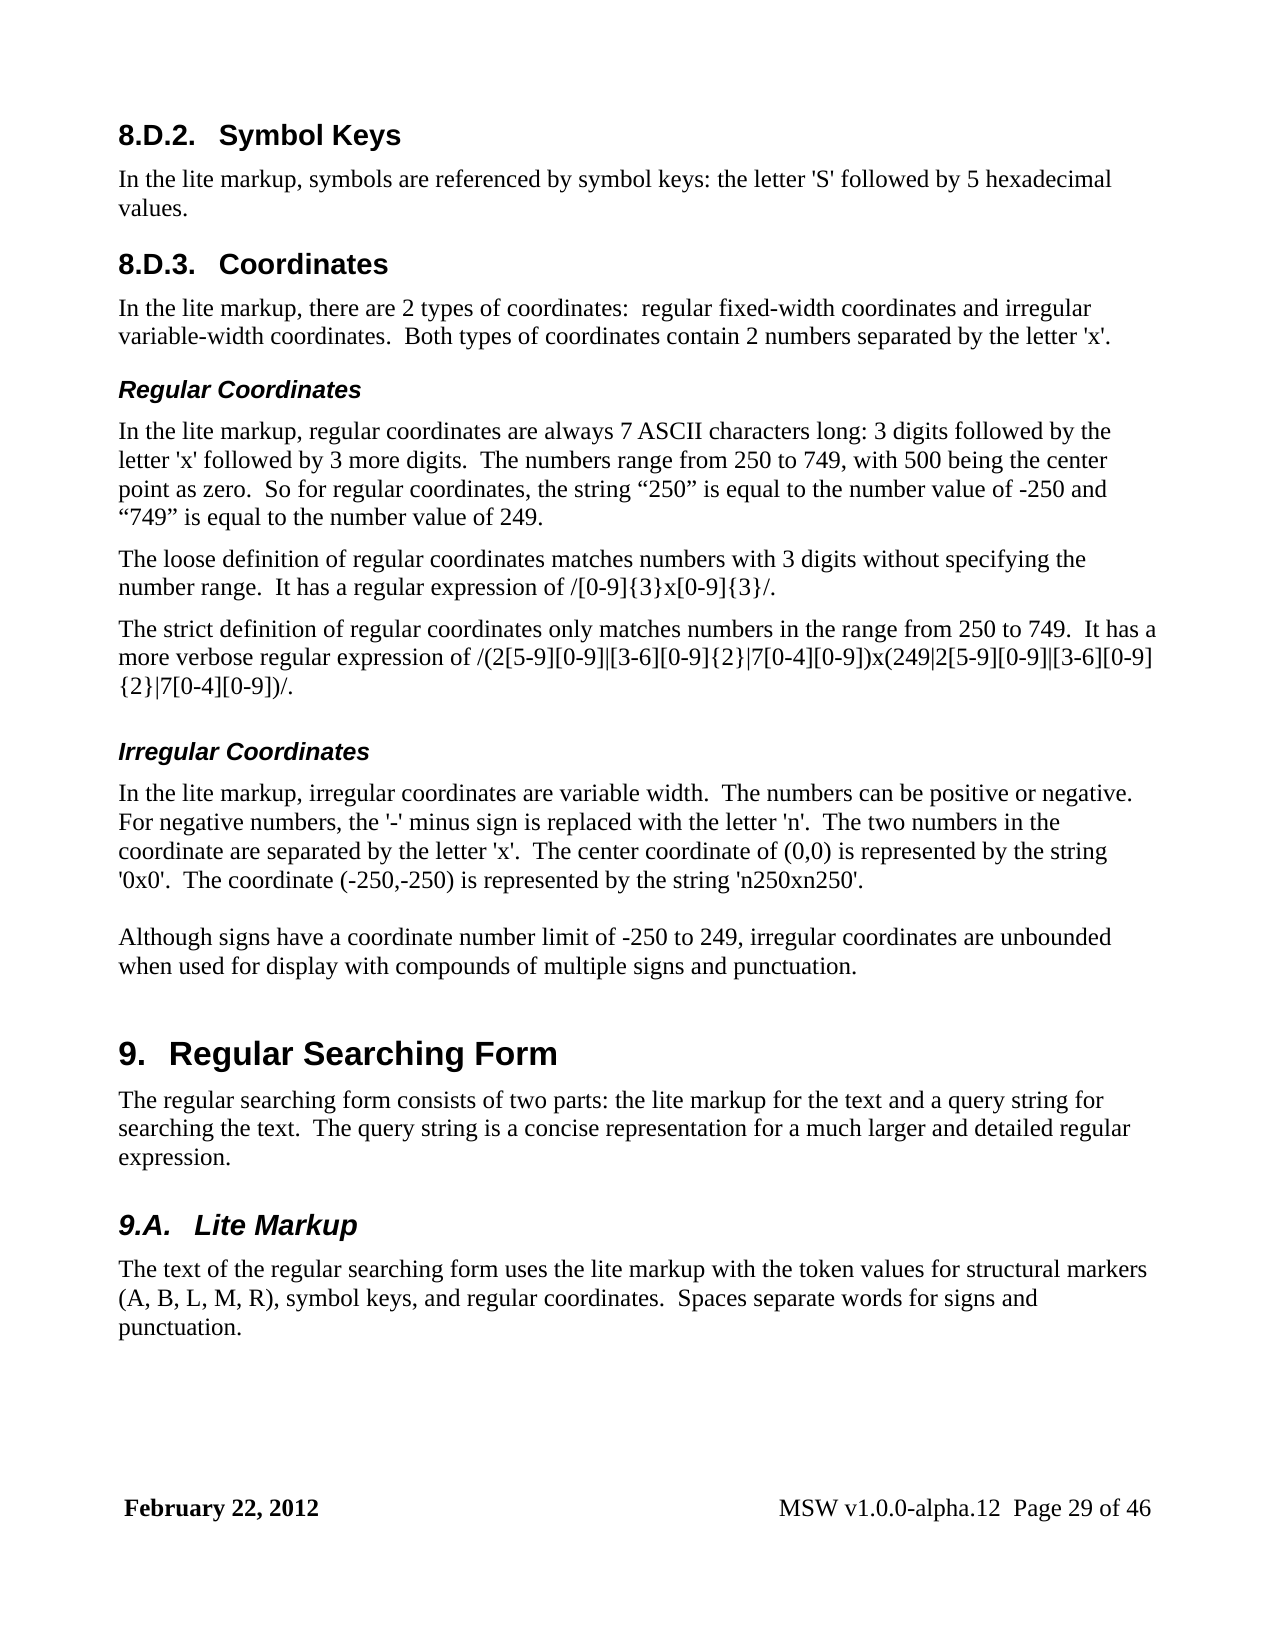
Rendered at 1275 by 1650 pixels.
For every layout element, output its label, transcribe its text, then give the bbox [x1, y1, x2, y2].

text In the lite markup, symbols are referenced by symbol keys: the letter 'S' followed by 5 hexadecimal values. [118, 164, 1157, 222]
subtitle Coordinates [118, 247, 1157, 280]
text The loose definition of regular coordinates matches numbers with 3 digits without specifying the number range. It has a regular expression of /[0-9]{3}x[0-9]{3}/. [118, 544, 1157, 601]
text The text of the regular searching form uses the lite markup with the token values for structural markers (A, B, L, M, R), symbol keys, and regular coordinates. Spaces separate words for signs and punctuation. [118, 1254, 1157, 1341]
subtitle Lite Markup [118, 1208, 1157, 1242]
text Although signs have a coordinate number limit of -250 to 249, irregular coordinates are unbounded when used for display with compounds of multiple signs and punctuation. [118, 922, 1157, 980]
text The strict definition of regular coordinates only matches numbers in the range from 250 to 749. It has a more verbose regular expression of /(2[5-9][0-9]|[3-6][0-9]{2}|7[0-4][0-9])x(249|2[5-9][0-9]|[3-6][0-9]{2}|7[0-4][0-9])/. [118, 614, 1157, 700]
text In the lite markup, there are 2 types of coordinates: regular fixed-width coordinates and irregular variable-width coordinates. Both types of coordinates contain 2 numbers separated by the letter 'x'. [118, 293, 1157, 350]
subtitle Regular Searching Form [118, 1033, 1157, 1072]
text The regular searching form consists of two parts: the lite markup for the text and a query string for searching the text. The query string is a concise representation for a much larger and detailed regular expression. [118, 1085, 1157, 1171]
subtitle Irregular Coordinates [118, 737, 1157, 766]
text In the lite markup, regular coordinates are always 7 ASCII characters long: 3 digits followed by the letter 'x' followed by 3 more digits. The numbers range from 250 to 749, with 500 being the center point as zero. So for regular coordinates, the string “250” is equal to the number value of -250 and “749” is equal to the number value of 249. [118, 416, 1157, 531]
text In the lite markup, irregular coordinates are variable width. The numbers can be positive or negative. For negative numbers, the '-' minus sign is replaced with the letter 'n'. The two numbers in the coordinate are separated by the letter 'x'. The center coordinate of (0,0) is represented by the string '0x0'. The coordinate (-250,-250) is represented by the string 'n250xn250'. [118, 778, 1157, 893]
subtitle Symbol Keys [118, 118, 1157, 152]
subtitle Regular Coordinates [118, 375, 1157, 404]
